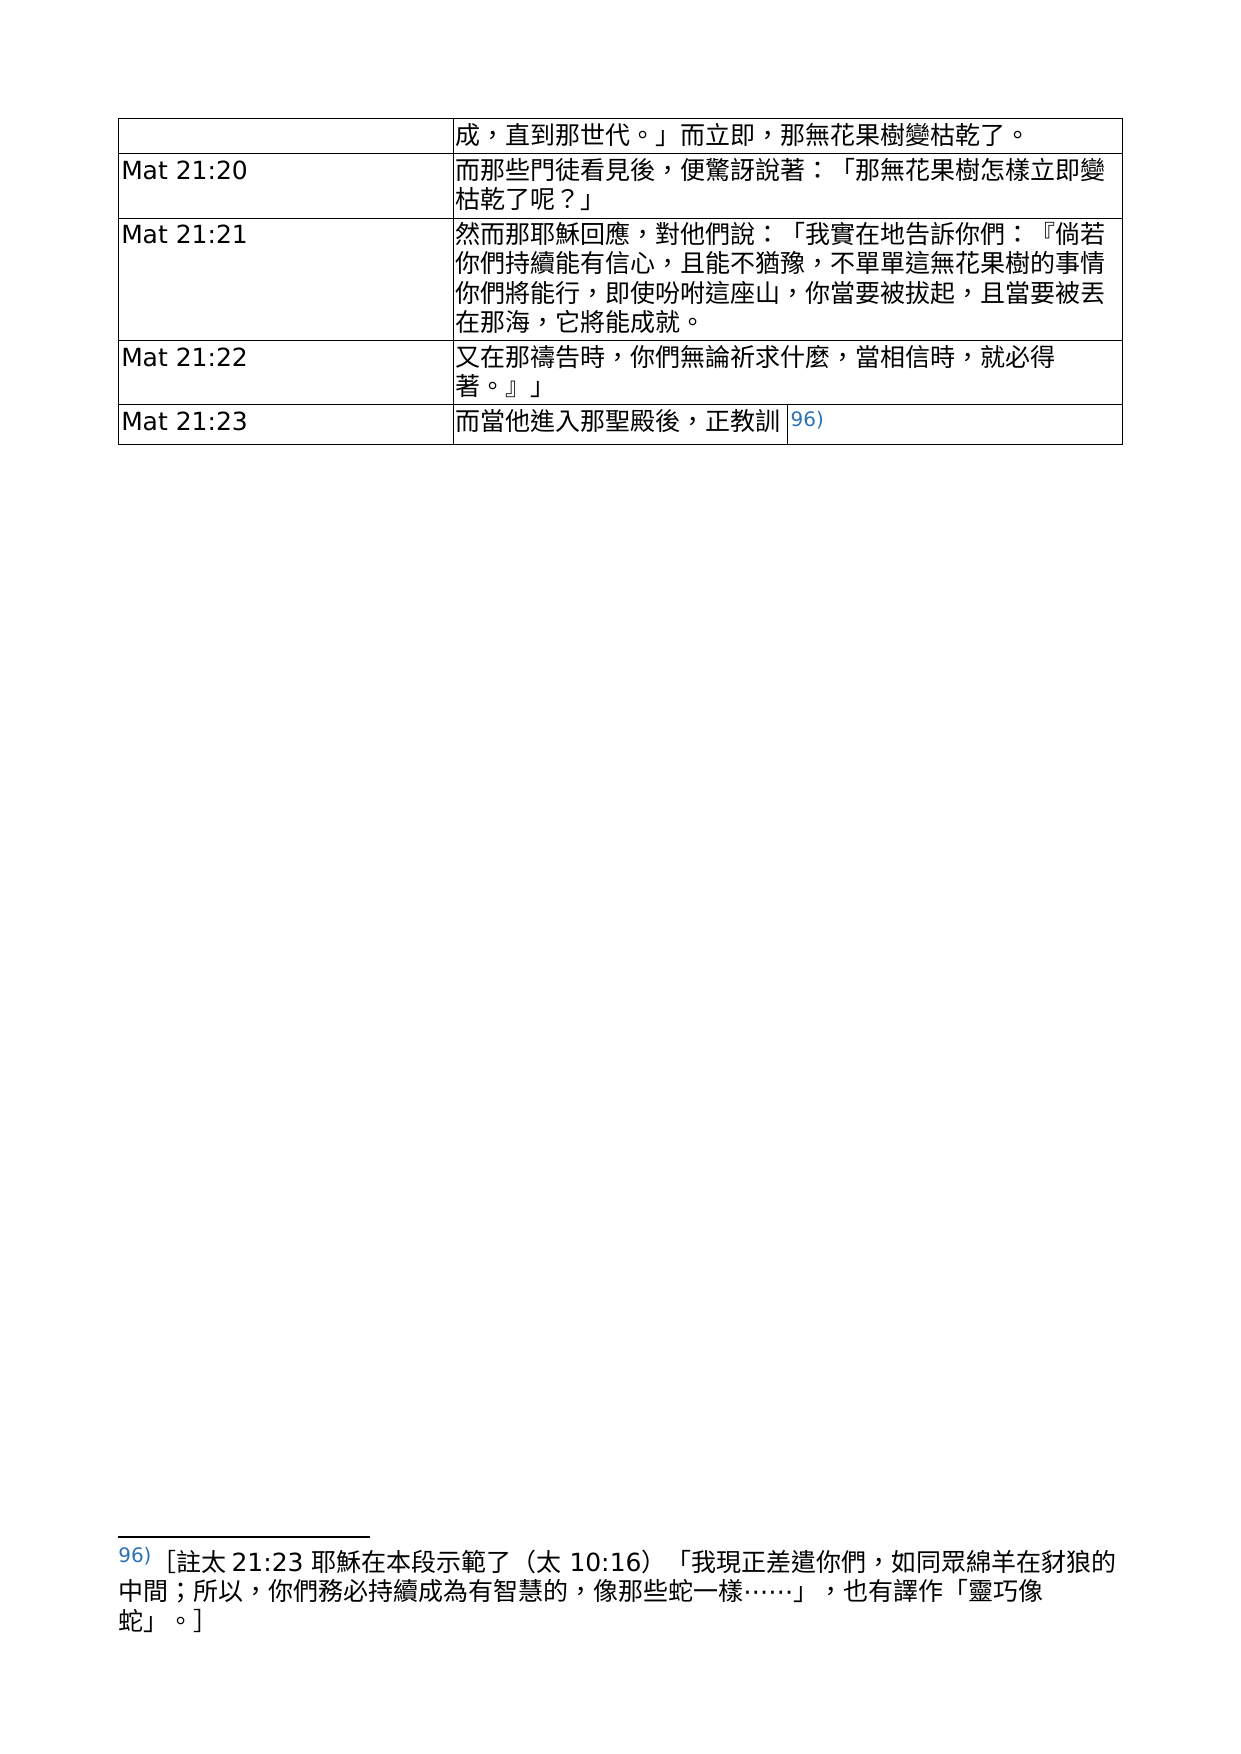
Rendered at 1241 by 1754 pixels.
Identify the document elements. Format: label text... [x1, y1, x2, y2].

table_cell [788, 405, 1122, 444]
table_cell 而那些門徒看見後，便驚訝說著：「那無花果樹怎樣立即變枯乾了呢？」 [454, 154, 1122, 217]
table_cell 成，直到那世代。」而立即，那無花果樹變枯乾了。 [454, 119, 1122, 153]
table_cell Mat 21:20 [119, 154, 453, 217]
table_cell 而當他進入那聖殿後，正教訓 [454, 405, 787, 444]
table_cell Mat 21:22 [119, 341, 453, 404]
table_cell Mat 21:21 [119, 219, 453, 340]
table_cell Mat 21:23 [119, 405, 453, 444]
table_cell [119, 119, 453, 153]
table_cell 又在那禱告時，你們無論祈求什麼，當相信時，就必得著。』」 [454, 341, 1122, 404]
table_cell 然而那耶穌回應，對他們說：「我實在地告訴你們：『倘若你們持續能有信心，且能不猶豫，不單單這無花果樹的事情你們將能行，即使吩咐這座山，你當要被拔起，且當要被丟在那海，它將能成就。 [454, 219, 1122, 340]
